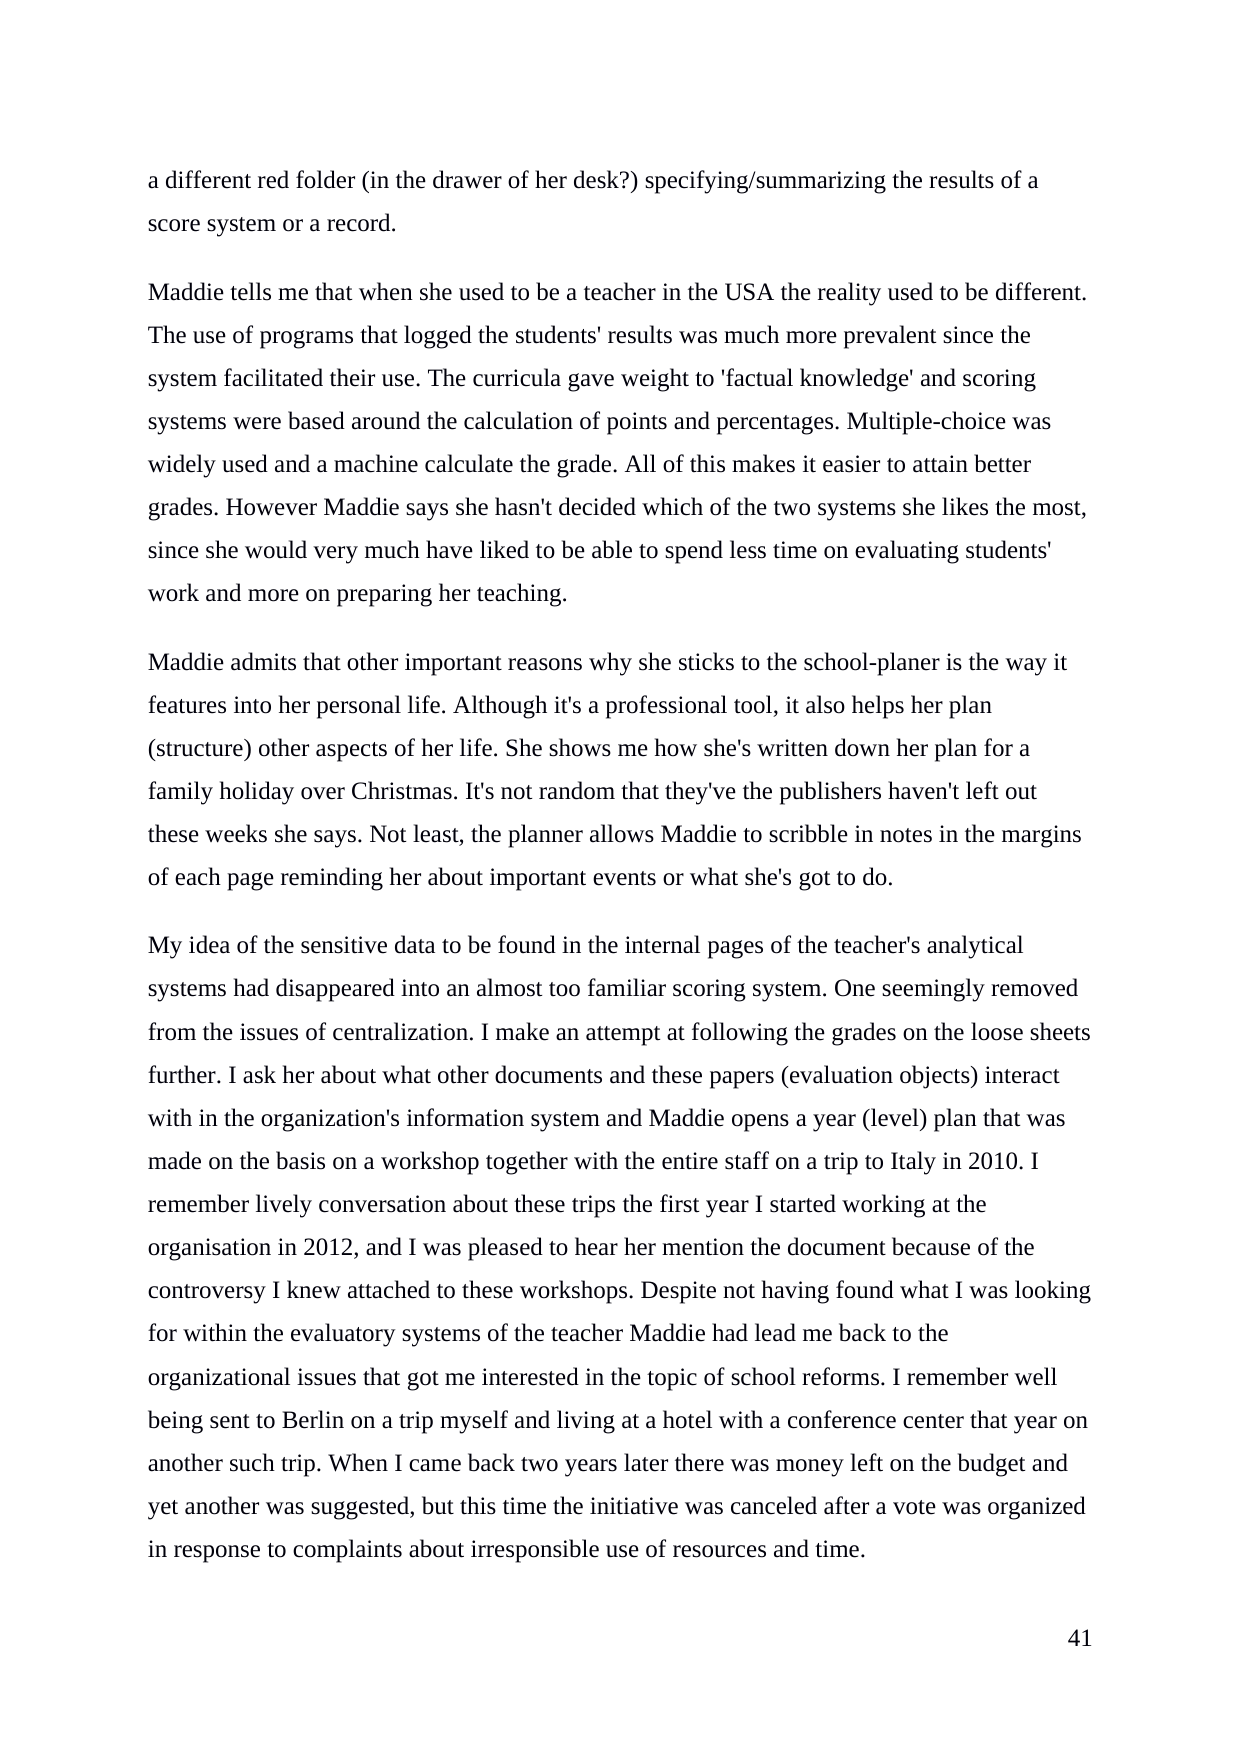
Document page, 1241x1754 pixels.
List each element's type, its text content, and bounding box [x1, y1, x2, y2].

text My idea of the sensitive data to be found in the internal pages of the teacher's analytical systems had disappeared into an almost too familiar scoring system. One seemingly removed from the issues of centralization. I make an attempt at following the grades on the loose sheets further. I ask her about what other documents and these papers (evaluation objects) interact with in the organization's information system and Maddie opens a year (level) plan that was made on the basis on a workshop together with the entire staff on a trip to Italy in 2010. I remember lively conversation about these trips the first year I started working at the organisation in 2012, and I was pleased to hear her mention the document because of the controversy I knew attached to these workshops. Despite not having found what I was looking for within the evaluatory systems of the teacher Maddie had lead me back to the organizational issues that got me interested in the topic of school reforms. I remember well being sent to Berlin on a trip myself and living at a hotel with a conference center that year on another such trip. When I came back two years later there was money left on the budget and yet another was suggested, but this time the initiative was canceled after a vote was organized in response to complaints about irresponsible use of resources and time. [148, 930, 1092, 1563]
text Maddie admits that other important reasons why she sticks to the school-planer is the way it features into her personal life. Although it's a professional tool, it also helps her plan (structure) other aspects of her life. She shows me how she's written down her plan for a family holiday over Christmas. It's not random that they've the publishers haven't left out these weeks she says. Not least, the planner allows Maddie to scribble in notes in the margins of each page reminding her about important events or what she's got to do. [148, 647, 1092, 891]
text Maddie tells me that when she used to be a teacher in the USA the reality used to be different. The use of programs that logged the students' results was much more prevalent since the system facilitated their use. The curricula gave weight to 'factual knowledge' and scoring systems were based around the calculation of points and percentages. Multiple-choice was widely used and a machine calculate the grade. All of this makes it easier to attain better grades. However Maddie says she hasn't decided which of the two systems she likes the most, since she would very much have liked to be able to spend less time on evaluating students' work and more on preparing her teaching. [148, 277, 1092, 607]
text a different red folder (in the drawer of her desk?) specifying/summarizing the results of a score system or a record. [148, 165, 1092, 237]
